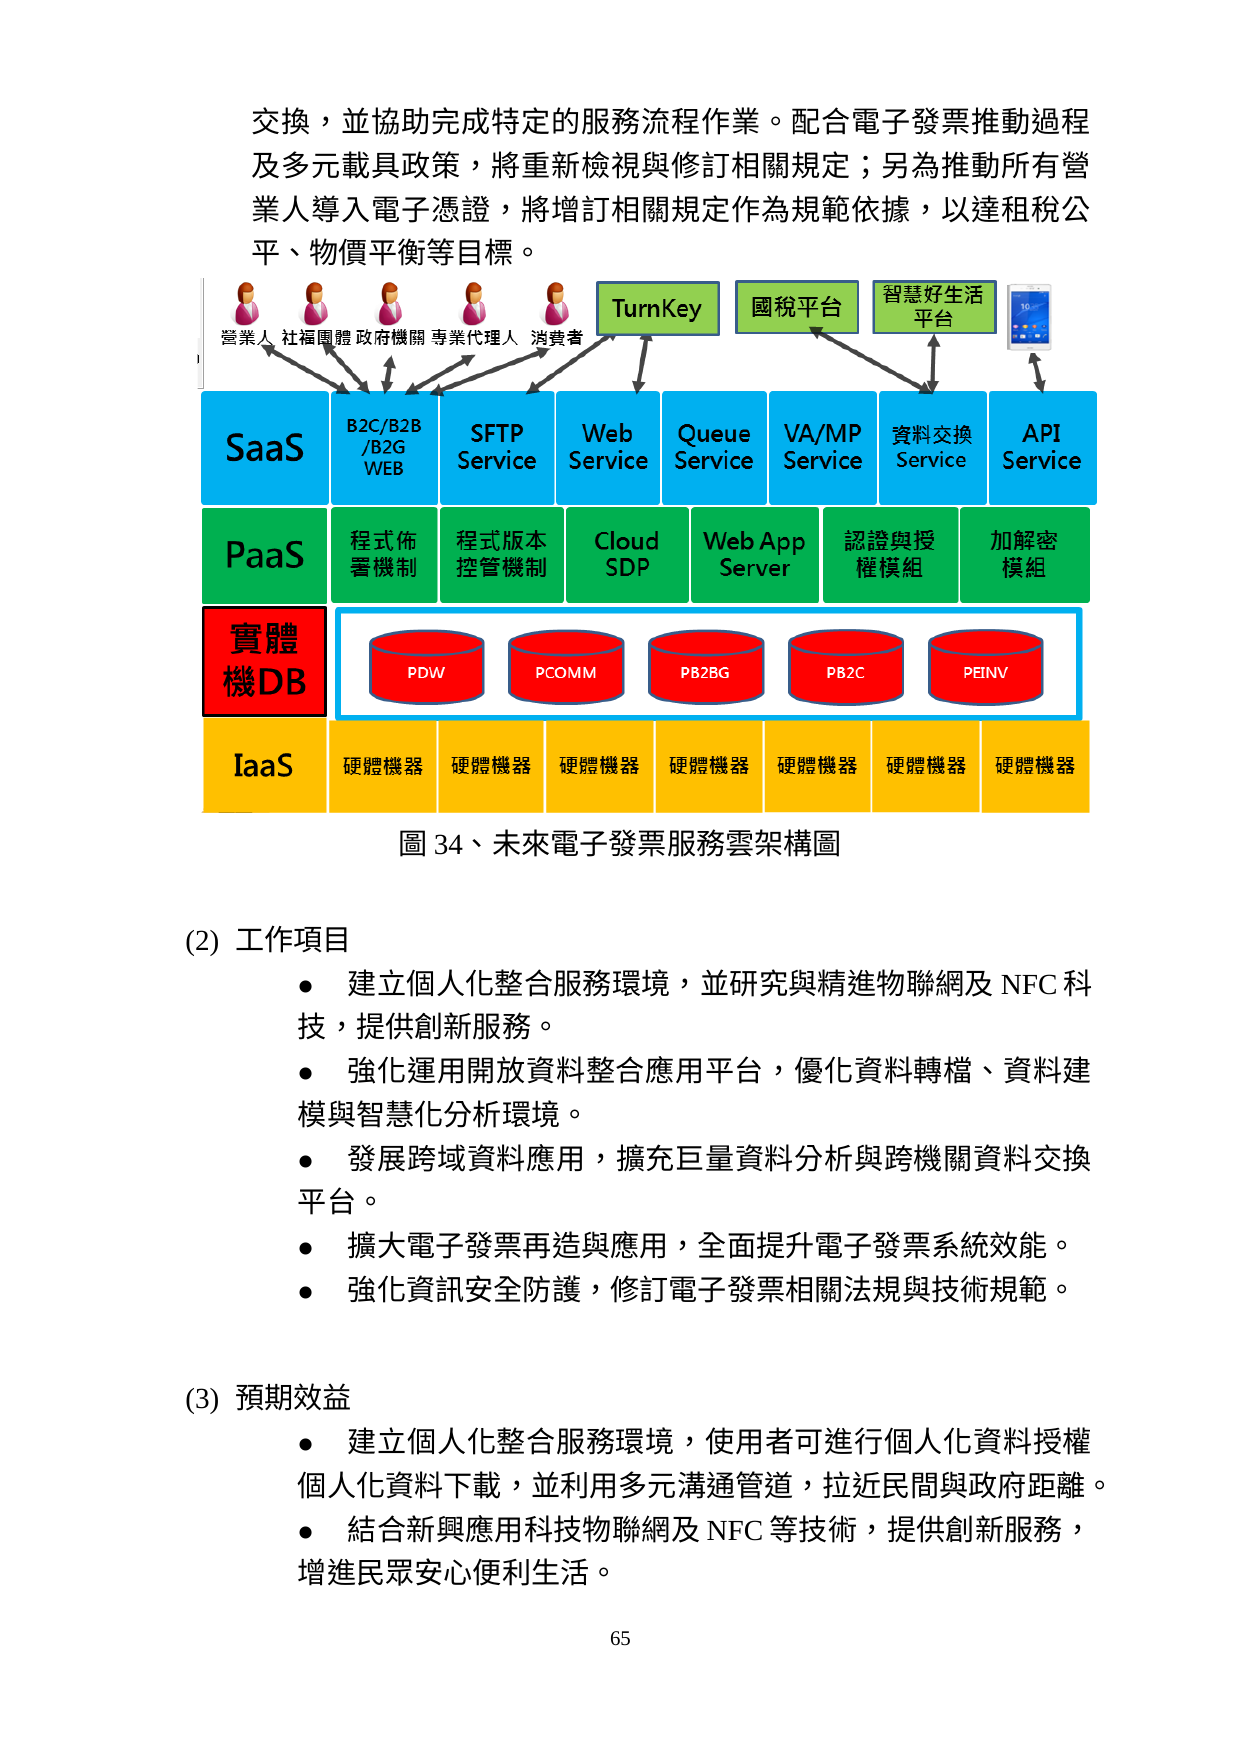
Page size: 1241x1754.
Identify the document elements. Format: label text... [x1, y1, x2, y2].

list 結合新興應用科技物聯網及NFC等技術，提供創新服務，增進民眾安心便利生活。 [298, 1505, 1092, 1592]
list 發展跨域資料應用，擴充巨量資料分析與跨機關資料交換平台。 [298, 1134, 1092, 1221]
list 擴大電子發票再造與應用，全面提升電子發票系統效能。 [298, 1221, 1092, 1265]
list 強化運用開放資料整合應用平台，優化資料轉檔、資料建模與智慧化分析環境。 [298, 1046, 1092, 1134]
text 交換，並協助完成特定的服務流程作業。配合電子發票推動過程及多元載具政策，將重新檢視與修訂相關規定；另為推動所有營業人導入電子憑證，將增訂相關規定作為規範依據，以達租稅公平、物價平衡等目標。 [251, 97, 1092, 272]
list 強化資訊安全防護，修訂電子發票相關法規與技術規範。 [298, 1265, 1092, 1309]
list 建立個人化整合服務環境，並研究與精進物聯網及NFC科技，提供創新服務。 [298, 959, 1092, 1046]
list 預期效益 [185, 1373, 1092, 1417]
text 圖34、未來電子發票服務雲架構圖 [148, 819, 1092, 863]
list 工作項目 [185, 915, 1092, 959]
list 建立個人化整合服務環境，使用者可進行個人化資料授權、個人化資料下載，並利用多元溝通管道，拉近民間與政府距離。 [298, 1417, 1092, 1505]
